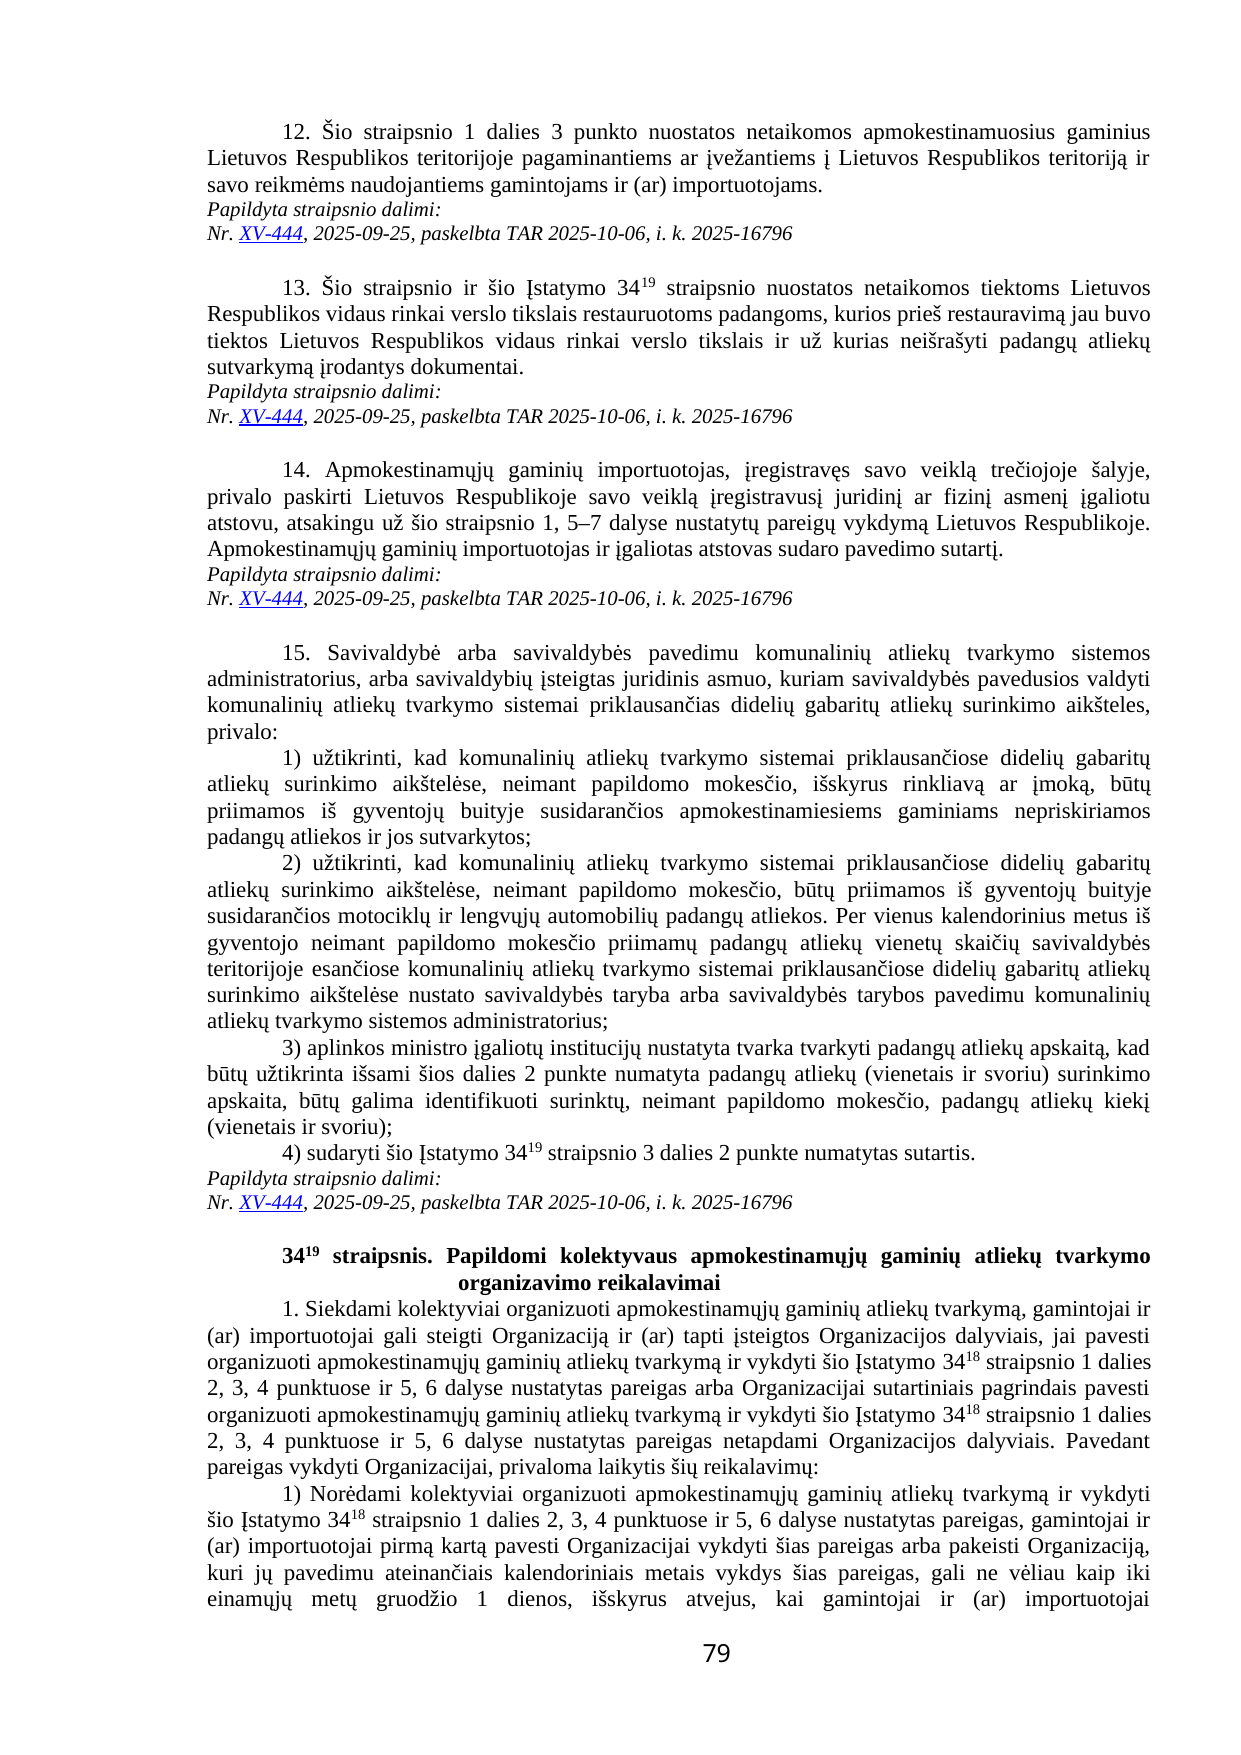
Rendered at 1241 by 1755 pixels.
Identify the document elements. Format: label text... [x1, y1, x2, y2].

text Nr. XV-444, 2025-09-25, paskelbta TAR 2025-10-06, i. k. 2025-16796 [207, 586, 1152, 610]
text 4) sudaryti šio Įstatymo 3419 straipsnio 3 dalies 2 punkte numatytas sutartis. [207, 1139, 1152, 1166]
text 15. Savivaldybė arba savivaldybės pavedimu komunalinių atliekų tvarkymo sistemos administratorius, arba savivaldybių įsteigtas juridinis asmuo, kuriam savivaldybės pavedusios valdyti komunalinių atliekų tvarkymo sistemai priklausančias didelių gabaritų atliekų surinkimo aikšteles, privalo: [207, 639, 1152, 744]
text 14. Apmokestinamųjų gaminių importuotojas, įregistravęs savo veiklą trečiojoje šalyje, privalo paskirti Lietuvos Respublikoje savo veiklą įregistravusį juridinį ar fizinį asmenį įgaliotu atstovu, atsakingu už šio straipsnio 1, 5–7 dalyse nustatytų pareigų vykdymą Lietuvos Respublikoje. Apmokestinamųjų gaminių importuotojas ir įgaliotas atstovas sudaro pavedimo sutartį. [207, 456, 1152, 562]
text Nr. XV-444, 2025-09-25, paskelbta TAR 2025-10-06, i. k. 2025-16796 [207, 1190, 1152, 1214]
text 12. Šio straipsnio 1 dalies 3 punkto nuostatos netaikomos apmokestinamuosius gaminius Lietuvos Respublikos teritorijoje pagaminantiems ar įvežantiems į Lietuvos Respublikos teritoriją ir savo reikmėms naudojantiems gamintojams ir (ar) importuotojams. [207, 118, 1152, 197]
text Papildyta straipsnio dalimi: [207, 379, 1152, 403]
text 1. Siekdami kolektyviai organizuoti apmokestinamųjų gaminių atliekų tvarkymą, gamintojai ir (ar) importuotojai gali steigti Organizaciją ir (ar) tapti įsteigtos Organizacijos dalyviais, jai pavesti organizuoti apmokestinamųjų gaminių atliekų tvarkymą ir vykdyti šio Įstatymo 3418 straipsnio 1 dalies 2, 3, 4 punktuose ir 5, 6 dalyse nustatytas pareigas arba Organizacijai sutartiniais pagrindais pavesti organizuoti apmokestinamųjų gaminių atliekų tvarkymą ir vykdyti šio Įstatymo 3418 straipsnio 1 dalies 2, 3, 4 punktuose ir 5, 6 dalyse nustatytas pareigas netapdami Organizacijos dalyviais. Pavedant pareigas vykdyti Organizacijai, privaloma laikytis šių reikalavimų: [207, 1295, 1152, 1480]
text 13. Šio straipsnio ir šio Įstatymo 3419 straipsnio nuostatos netaikomos tiektoms Lietuvos Respublikos vidaus rinkai verslo tikslais restauruotoms padangoms, kurios prieš restauravimą jau buvo tiektos Lietuvos Respublikos vidaus rinkai verslo tikslais ir už kurias neišrašyti padangų atliekų sutvarkymą įrodantys dokumentai. [207, 274, 1152, 379]
text 1) užtikrinti, kad komunalinių atliekų tvarkymo sistemai priklausančiose didelių gabaritų atliekų surinkimo aikštelėse, neimant papildomo mokesčio, išskyrus rinkliavą ar įmoką, būtų priimamos iš gyventojų buityje susidarančios apmokestinamiesiems gaminiams nepriskiriamos padangų atliekos ir jos sutvarkytos; [207, 744, 1152, 849]
text Papildyta straipsnio dalimi: [207, 197, 1152, 221]
text 3) aplinkos ministro įgaliotų institucijų nustatyta tvarka tvarkyti padangų atliekų apskaitą, kad būtų užtikrinta išsami šios dalies 2 punkte numatyta padangų atliekų (vienetais ir svoriu) surinkimo apskaita, būtų galima identifikuoti surinktų, neimant papildomo mokesčio, padangų atliekų kiekį (vienetais ir svoriu); [207, 1034, 1152, 1139]
text Nr. XV-444, 2025-09-25, paskelbta TAR 2025-10-06, i. k. 2025-16796 [207, 221, 1152, 245]
text 1) Norėdami kolektyviai organizuoti apmokestinamųjų gaminių atliekų tvarkymą ir vykdyti šio Įstatymo 3418 straipsnio 1 dalies 2, 3, 4 punktuose ir 5, 6 dalyse nustatytas pareigas, gamintojai ir (ar) importuotojai pirmą kartą pavesti Organizacijai vykdyti šias pareigas arba pakeisti Organizaciją, kuri jų pavedimu ateinančiais kalendoriniais metais vykdys šias pareigas, gali ne vėliau kaip iki einamųjų metų gruodžio 1 dienos, išskyrus atvejus, kai gamintojai ir (ar) importuotojai [207, 1480, 1152, 1612]
text Papildyta straipsnio dalimi: [207, 562, 1152, 586]
text 3419 straipsnis. Papildomi kolektyvaus apmokestinamųjų gaminių atliekų tvarkymo organizavimo reikalavimai [282, 1243, 1152, 1295]
text 2) užtikrinti, kad komunalinių atliekų tvarkymo sistemai priklausančiose didelių gabaritų atliekų surinkimo aikštelėse, neimant papildomo mokesčio, būtų priimamos iš gyventojų buityje susidarančios motociklų ir lengvųjų automobilių padangų atliekos. Per vienus kalendorinius metus iš gyventojo neimant papildomo mokesčio priimamų padangų atliekų vienetų skaičių savivaldybės teritorijoje esančiose komunalinių atliekų tvarkymo sistemai priklausančiose didelių gabaritų atliekų surinkimo aikštelėse nustato savivaldybės taryba arba savivaldybės tarybos pavedimu komunalinių atliekų tvarkymo sistemos administratorius; [207, 849, 1152, 1034]
text Papildyta straipsnio dalimi: [207, 1166, 1152, 1190]
text Nr. XV-444, 2025-09-25, paskelbta TAR 2025-10-06, i. k. 2025-16796 [207, 403, 1152, 428]
